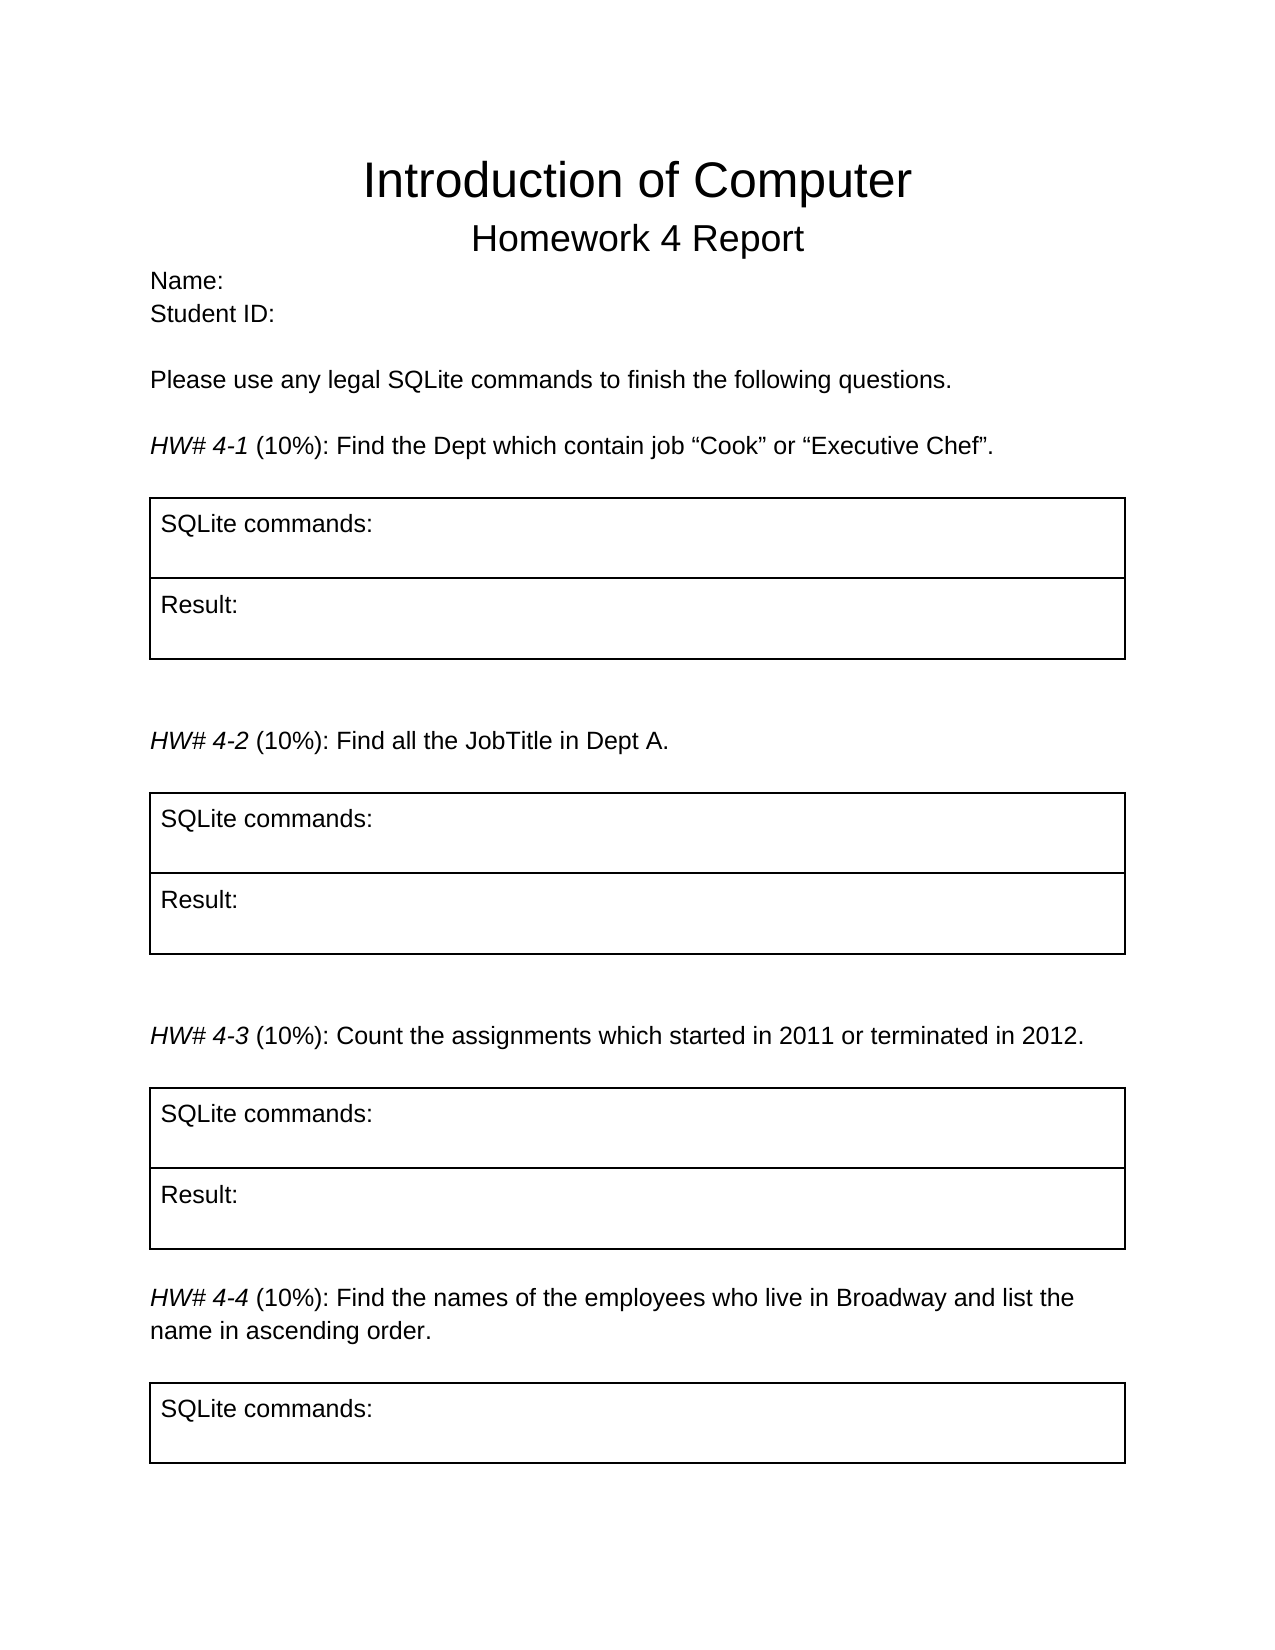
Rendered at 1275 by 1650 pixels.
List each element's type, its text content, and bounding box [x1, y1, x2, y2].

table_header SQLite commands: [151, 499, 1124, 577]
table_header SQLite commands: [151, 1089, 1124, 1167]
text Name: [150, 266, 1125, 294]
text HW# 4-4 (10%): Find the names of the employees who live in Broadway and list the name in ascending order. [150, 1283, 1125, 1344]
text HW# 4-1 (10%): Find the Dept which contain job “Cook” or “Executive Chef”. [150, 431, 1125, 459]
table_header SQLite commands: [151, 794, 1124, 872]
text HW# 4-3 (10%): Count the assignments which started in 2011 or terminated in 2012. [150, 1021, 1125, 1049]
table_cell Result: [151, 579, 1124, 658]
text Please use any legal SQLite commands to finish the following questions. [150, 365, 1125, 393]
text Homework 4 Report [150, 216, 1125, 259]
table_header SQLite commands: [151, 1384, 1124, 1462]
table_cell Result: [151, 1169, 1124, 1248]
text Student ID: [150, 299, 1125, 327]
text HW# 4-2 (10%): Find all the JobTitle in Dept A. [150, 726, 1125, 754]
text Introduction of Computer [150, 150, 1125, 207]
table_cell Result: [151, 874, 1124, 953]
